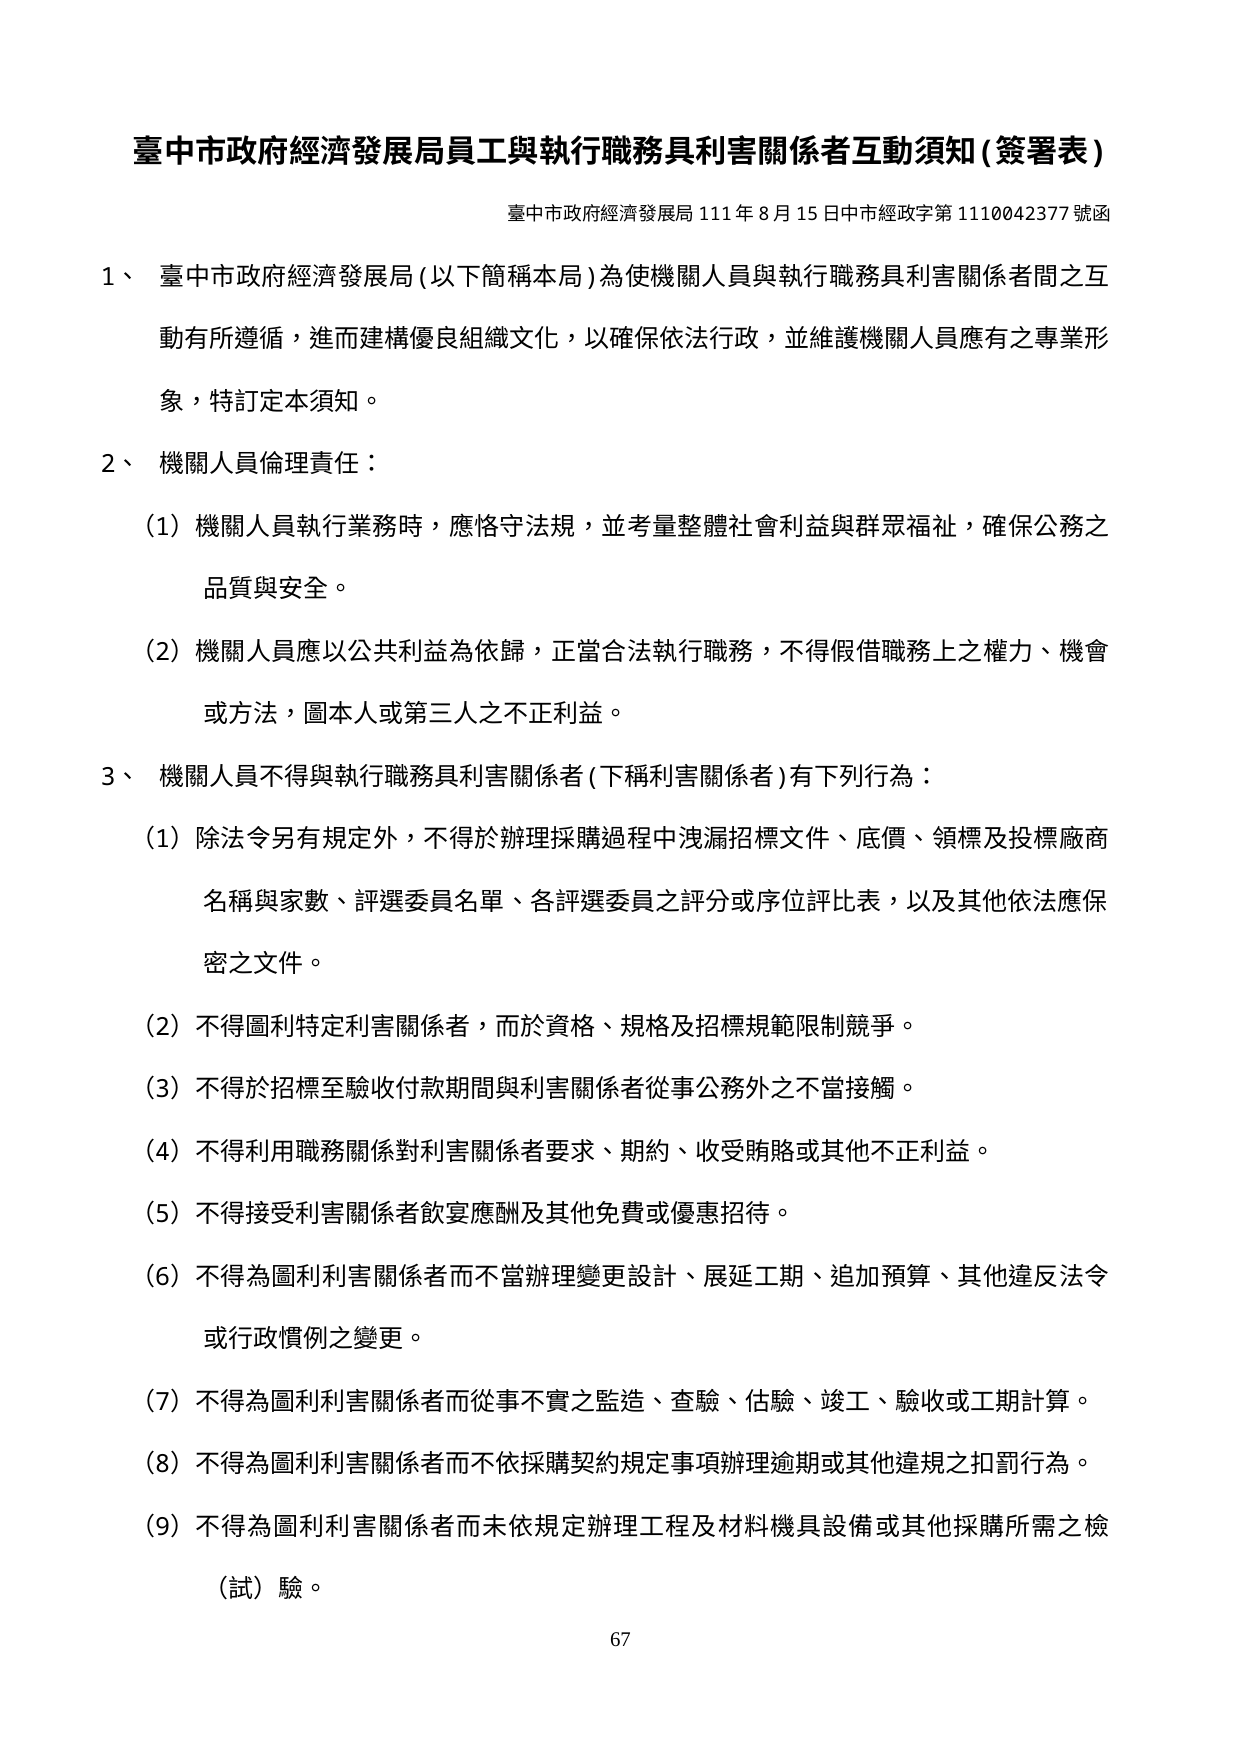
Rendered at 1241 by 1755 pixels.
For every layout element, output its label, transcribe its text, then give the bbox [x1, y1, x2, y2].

text 臺中市政府經濟發展局111年8月15日中市經政字第1110042377號函 [130, 170, 1110, 233]
list 不得接受利害關係者飲宴應酬及其他免費或優惠招待。 [130, 1170, 1110, 1233]
list 不得於招標至驗收付款期間與利害關係者從事公務外之不當接觸。 [130, 1045, 1110, 1108]
list 不得圖利特定利害關係者，而於資格、規格及招標規範限制競爭。 [130, 983, 1110, 1045]
list 不得為圖利利害關係者而從事不實之監造、查驗、估驗、竣工、驗收或工期計算。 [130, 1358, 1110, 1420]
list 不得為圖利利害關係者而未依規定辦理工程及材料機具設備或其他採購所需之檢（試）驗。 [130, 1483, 1110, 1608]
list 機關人員不得與執行職務具利害關係者(下稱利害關係者)有下列行為： [100, 733, 1110, 795]
list 機關人員執行業務時，應恪守法規，並考量整體社會利益與群眾福祉，確保公務之品質與安全。 [130, 483, 1110, 608]
list 不得為圖利利害關係者而不當辦理變更設計、展延工期、追加預算、其他違反法令或行政慣例之變更。 [130, 1233, 1110, 1358]
list 不得為圖利利害關係者而不依採購契約規定事項辦理逾期或其他違規之扣罰行為。 [130, 1420, 1110, 1483]
list 機關人員應以公共利益為依歸，正當合法執行職務，不得假借職務上之權力、機會或方法，圖本人或第三人之不正利益。 [130, 608, 1110, 733]
list 不得利用職務關係對利害關係者要求、期約、收受賄賂或其他不正利益。 [130, 1108, 1110, 1170]
text 臺中市政府經濟發展局員工與執行職務具利害關係者互動須知(簽署表) [130, 108, 1110, 170]
list 除法令另有規定外，不得於辦理採購過程中洩漏招標文件、底價、領標及投標廠商名稱與家數、評選委員名單、各評選委員之評分或序位評比表，以及其他依法應保密之文件。 [130, 795, 1110, 983]
list 機關人員倫理責任： [100, 420, 1110, 483]
list 臺中市政府經濟發展局(以下簡稱本局)為使機關人員與執行職務具利害關係者間之互動有所遵循，進而建構優良組織文化，以確保依法行政，並維護機關人員應有之專業形象，特訂定本須知。 [100, 233, 1110, 420]
